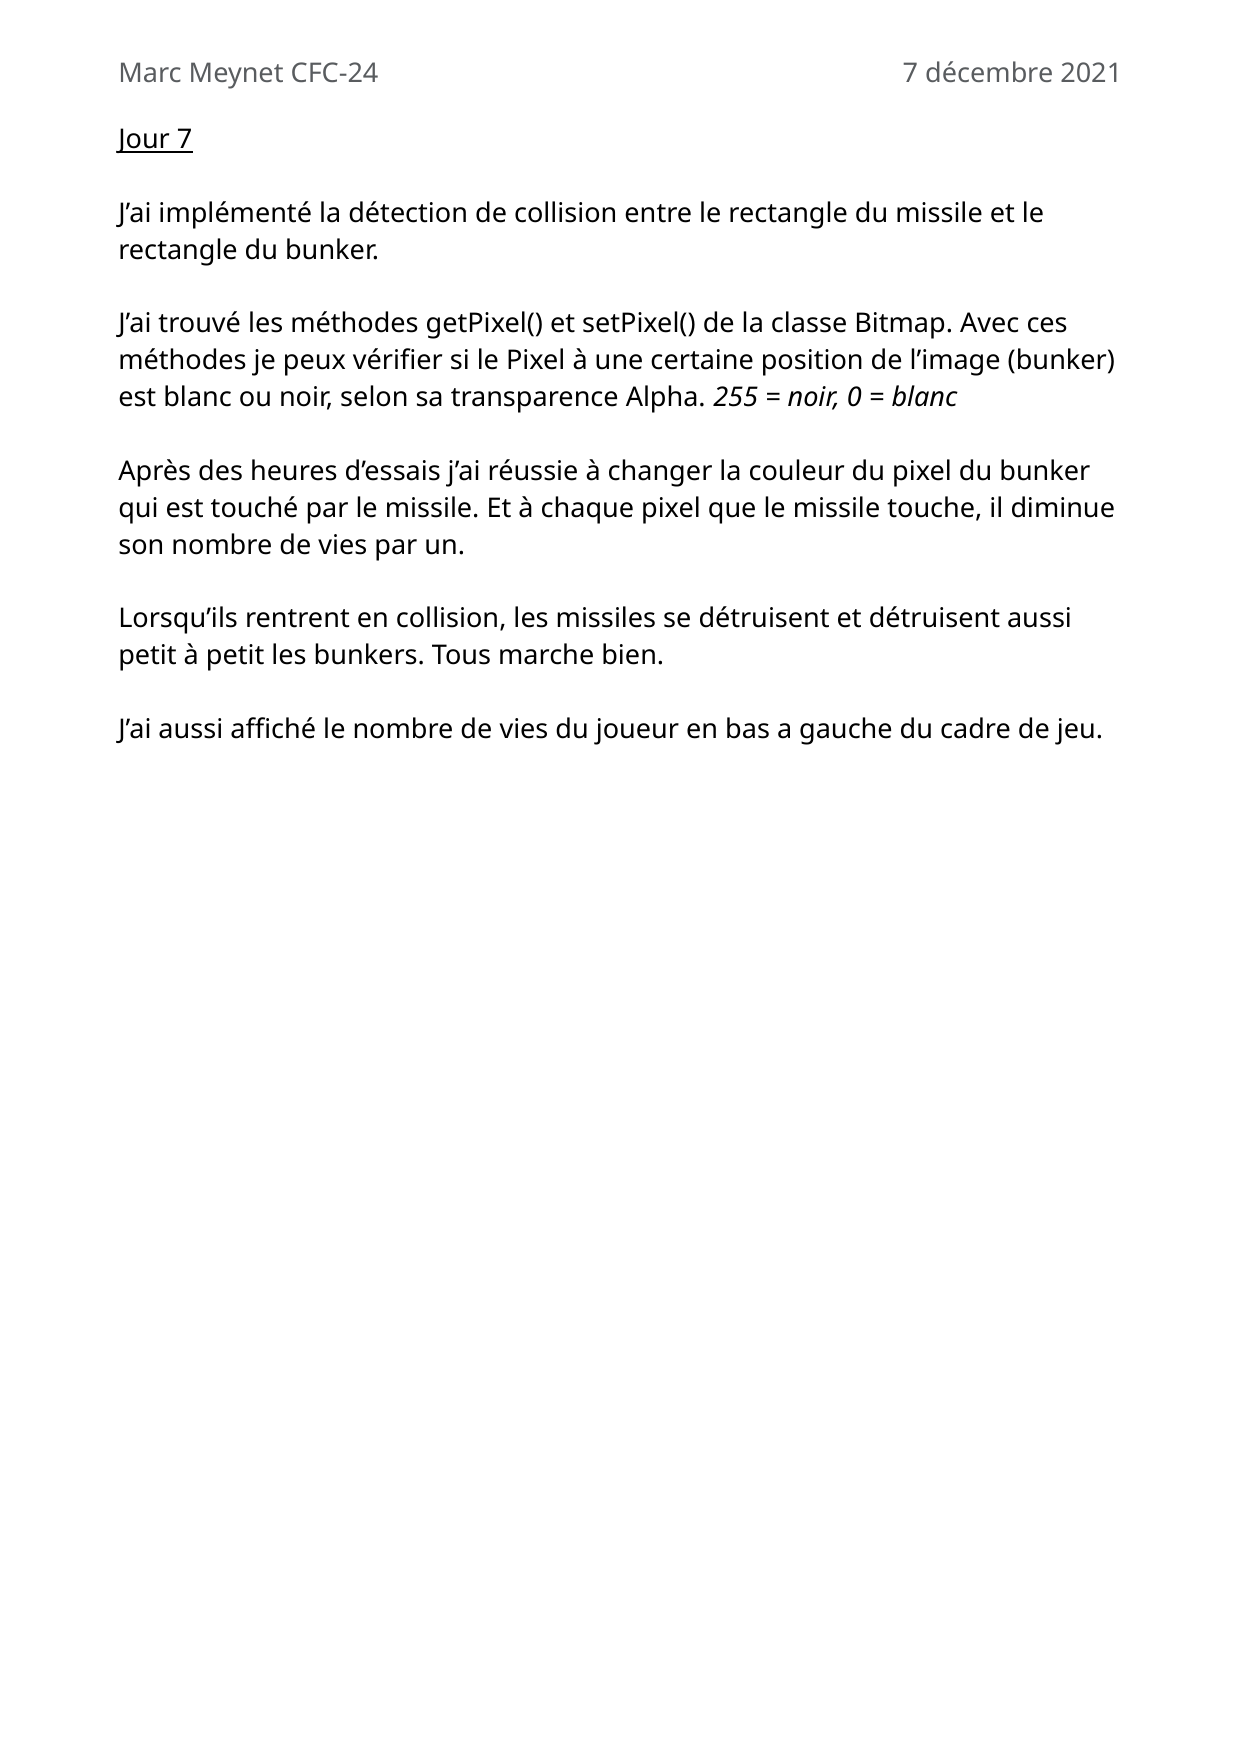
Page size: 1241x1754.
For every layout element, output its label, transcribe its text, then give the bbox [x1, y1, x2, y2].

text J’ai implémenté la détection de collision entre le rectangle du missile et le rectangle du bunker. [118, 193, 1122, 267]
text J’ai trouvé les méthodes getPixel() et setPixel() de la classe Bitmap. Avec ces méthodes je peux vérifier si le Pixel à une certaine position de l’image (bunker) est blanc ou noir, selon sa transparence Alpha. 255 = noir, 0 = blanc [118, 304, 1122, 414]
text Lorsqu’ils rentrent en collision, les missiles se détruisent et détruisent aussi petit à petit les bunkers. Tous marche bien. [118, 599, 1122, 673]
text Après des heures d’essais j’ai réussie à changer la couleur du pixel du bunker qui est touché par le missile. Et à chaque pixel que le missile touche, il diminue son nombre de vies par un. [118, 451, 1122, 562]
text J’ai aussi affiché le nombre de vies du joueur en bas a gauche du cadre de jeu. [118, 709, 1122, 746]
text Jour 7 [118, 119, 1122, 156]
